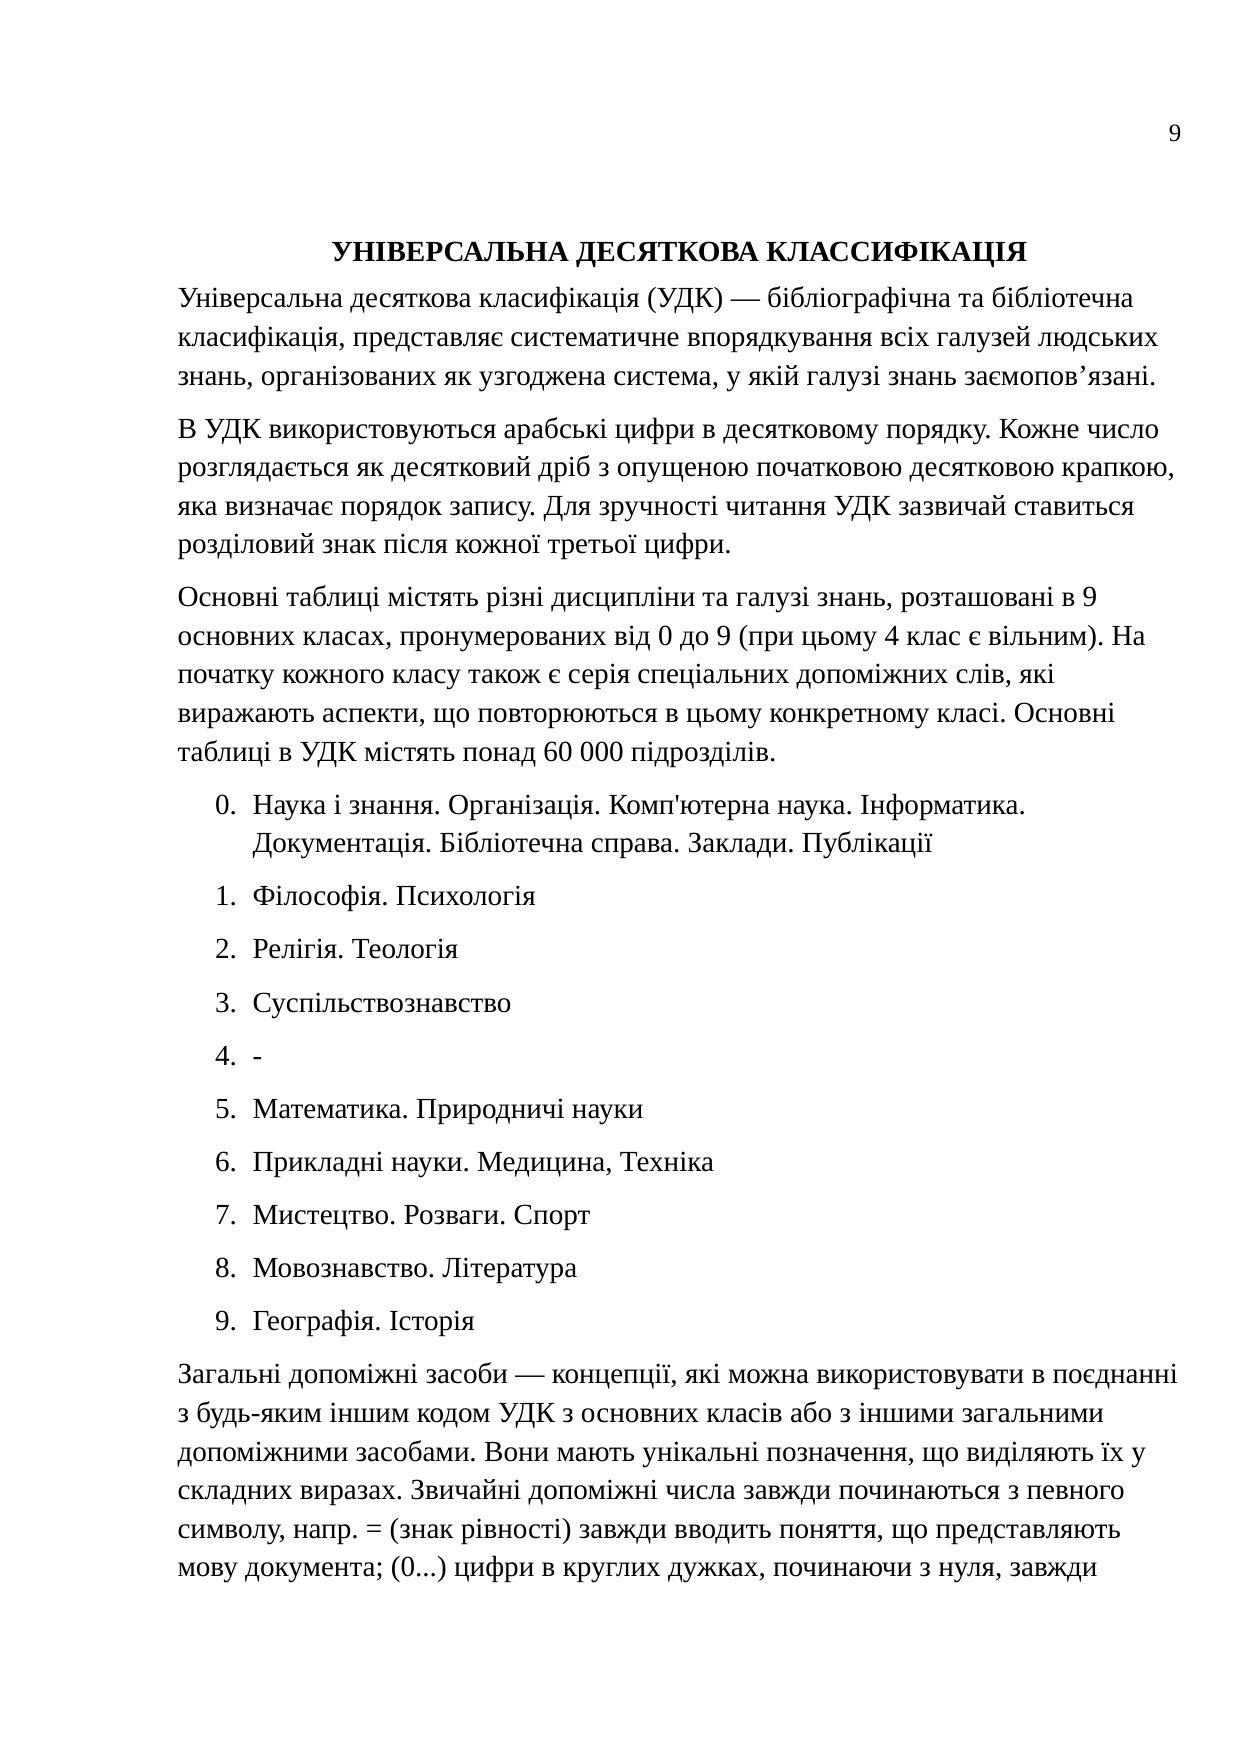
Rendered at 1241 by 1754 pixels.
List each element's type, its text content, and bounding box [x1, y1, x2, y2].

list Релігія. Теологія [215, 932, 1181, 965]
text Основні таблиці містять різні дисципліни та галузі знань, розташовані в 9 основних класах, пронумерованих від 0 до 9 (при цьому 4 клас є вільним). На початку кожного класу також є серія спеціальних допоміжних слів, які виражають аспекти, що повторюються в цьому конкретному класі. Основні таблиці в УДК містять понад 60 000 підрозділів. [177, 579, 1181, 767]
list Суспільствознавство [215, 985, 1181, 1018]
subtitle УНІВЕРСАЛЬНА ДЕСЯТКОВА КЛАССИФІКАЦІЯ [177, 234, 1181, 268]
list Географія. Історія [215, 1303, 1181, 1337]
list - [215, 1038, 1181, 1071]
list Наука і знання. Організація. Комп'ютерна наука. Інформатика. Документація. Бібліотечна справа. Заклади. Публікації [215, 787, 1181, 859]
list Мовознавство. Література [215, 1250, 1181, 1284]
list Прикладні науки. Медицина, Техніка [215, 1144, 1181, 1178]
list Філософія. Психологія [215, 878, 1181, 912]
text Загальні допоміжні засоби — концепції, які можна використовувати в поєднанні з будь-яким іншим кодом УДК з основних класів або з іншими загальними допоміжними засобами. Вони мають унікальні позначення, що виділяють їх у складних виразах. Звичайні допоміжні числа завжди починаються з певного символу, напр. = (знак рівності) завжди вводить поняття, що представляють мову документа; (0...) цифри в круглих дужках, починаючи з нуля, завжди [177, 1357, 1181, 1583]
text Універсальна десяткова класифікація (УДК) — бібліографічна та бібліотечна класифікація, представляє систематичне впорядкування всіх галузей людських знань, організованих як узгоджена система, у якій галузі знань заємопов’язані. [177, 281, 1181, 391]
text В УДК використовуються арабські цифри в десятковому порядку. Кожне число розглядається як десятковий дріб з опущеною початковою десятковою крапкою, яка визначає порядок запису. Для зручності читання УДК зазвичай ставиться розділовий знак після кожної третьої цифри. [177, 411, 1181, 560]
list Математика. Природничі науки [215, 1091, 1181, 1124]
list Мистецтво. Розваги. Спорт [215, 1197, 1181, 1231]
